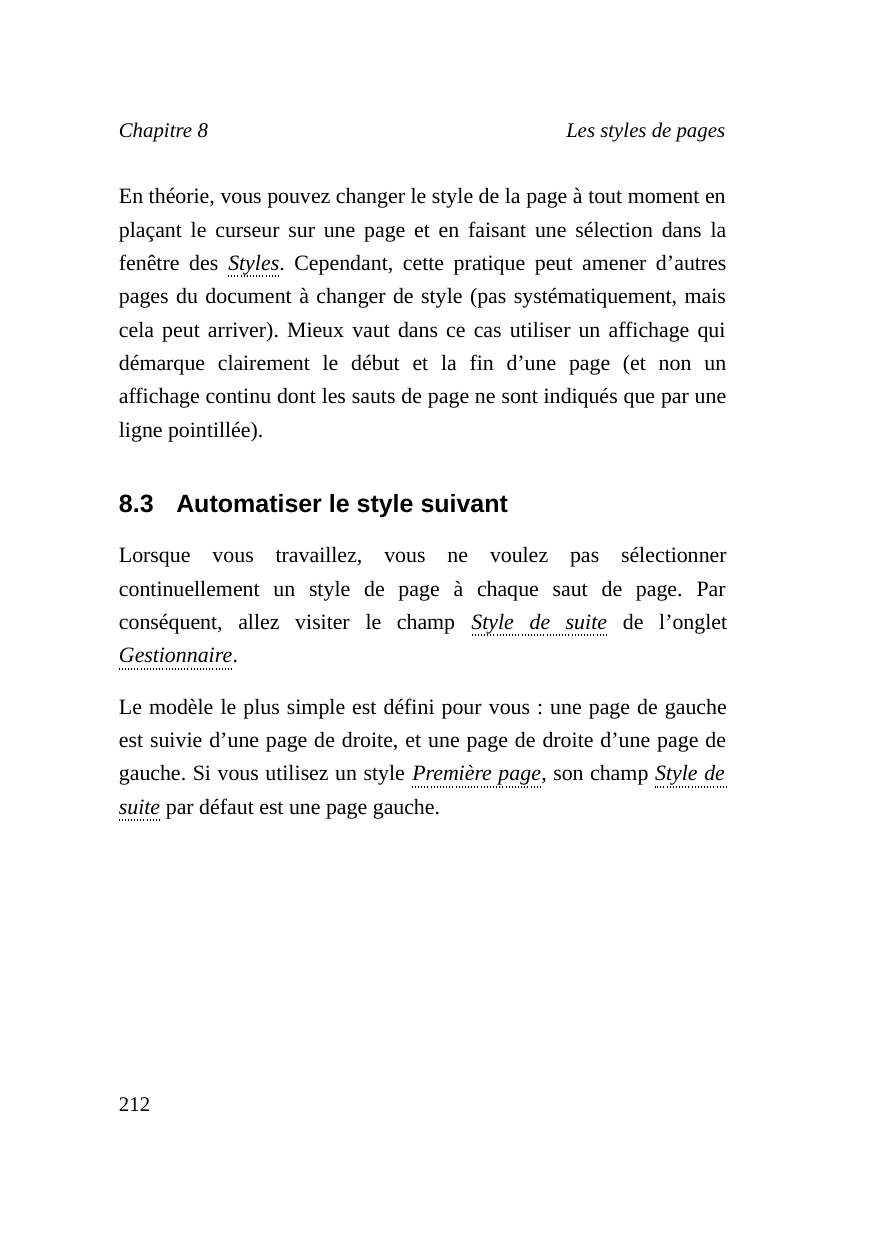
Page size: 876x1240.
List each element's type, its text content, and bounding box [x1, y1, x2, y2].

text Lorsque vous travaillez, vous ne voulez pas sélectionner continuellement un style de page à chaque saut de page. Par conséquent, allez visiter le champ Style de suite de l’onglet Gestionnaire. [119, 536, 727, 669]
subtitle Automatiser le style suivant [119, 486, 727, 519]
text Le modèle le plus simple est défini pour vous : une page de gauche est suivie d’une page de droite, et une page de droite d’une page de gauche. Si vous utilisez un style Première page, son champ Style de suite par défaut est une page gauche. [119, 687, 727, 821]
text En théorie, vous pouvez changer le style de la page à tout moment en plaçant le curseur sur une page et en faisant une sélection dans la fenêtre des Styles. Cependant, cette pratique peut amener d’autres pages du document à changer de style (pas systématiquement, mais cela peut arriver). Mieux vaut dans ce cas utiliser un affichage qui démarque clairement le début et la fin d’une page (et non un affichage continu dont les sauts de page ne sont indiqués que par une ligne pointillée). [119, 177, 727, 444]
